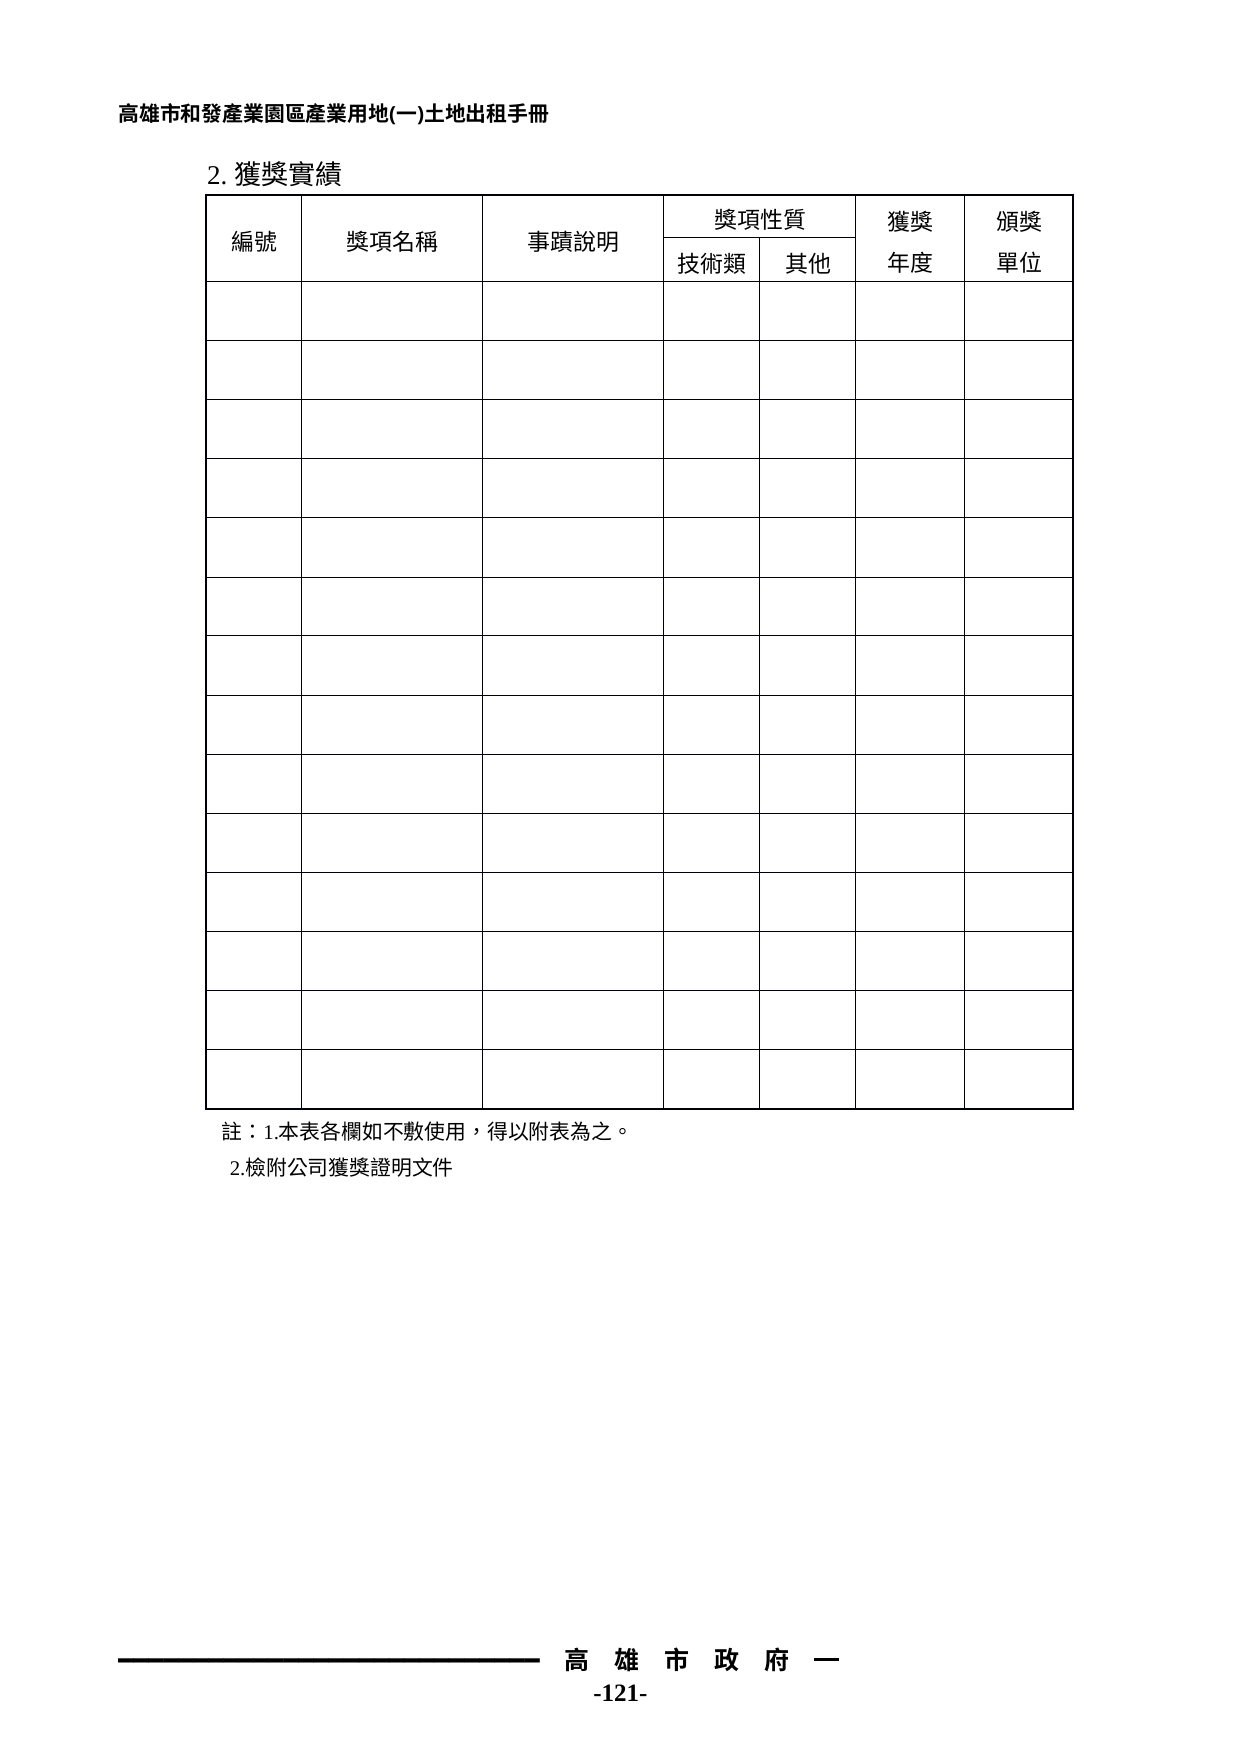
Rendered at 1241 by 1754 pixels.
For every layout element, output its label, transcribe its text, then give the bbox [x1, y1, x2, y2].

table_cell [664, 518, 759, 576]
table_cell [302, 991, 482, 1049]
table_cell [483, 341, 663, 399]
table_cell [207, 400, 301, 458]
table_cell [483, 932, 663, 990]
table_cell [856, 873, 964, 931]
table_cell [856, 459, 964, 517]
table_cell [664, 282, 759, 340]
table_cell [483, 518, 663, 576]
table_cell [760, 400, 855, 458]
table_cell [664, 755, 759, 813]
table_cell [965, 636, 1072, 694]
text 註：1.本表各欄如不敷使用，得以附表為之。 [221, 1112, 1122, 1146]
table_cell [483, 755, 663, 813]
table_header 獎項性質 [664, 196, 855, 237]
table_cell [207, 636, 301, 694]
table_cell [302, 341, 482, 399]
table_cell [664, 696, 759, 753]
table_cell [483, 814, 663, 872]
table_header 獲獎 年度 [856, 196, 964, 281]
table_cell [207, 459, 301, 517]
table_cell [664, 636, 759, 694]
table_cell [207, 814, 301, 872]
table_cell [664, 991, 759, 1049]
table_cell 技術類 [664, 238, 759, 281]
table_cell [207, 755, 301, 813]
table_cell [302, 873, 482, 931]
table_cell [760, 755, 855, 813]
table_cell [856, 991, 964, 1049]
text 2. 獲獎實績 [207, 148, 1122, 193]
table_cell [760, 932, 855, 990]
table_cell [664, 578, 759, 635]
table_header 頒獎 單位 [965, 196, 1072, 281]
table_cell [664, 1050, 759, 1108]
table_cell [856, 282, 964, 340]
table_cell [965, 400, 1072, 458]
table_cell [965, 518, 1072, 576]
table_cell [302, 400, 482, 458]
table_header 事蹟說明 [483, 196, 663, 281]
table_cell [207, 873, 301, 931]
table_cell [760, 282, 855, 340]
table_cell [207, 696, 301, 753]
table_cell [760, 636, 855, 694]
table_header 編號 [207, 196, 301, 281]
table_cell [856, 755, 964, 813]
table_cell [302, 814, 482, 872]
table_cell [965, 755, 1072, 813]
table_cell [207, 578, 301, 635]
table_cell [483, 282, 663, 340]
table_cell [302, 518, 482, 576]
table_cell [760, 814, 855, 872]
table_cell [483, 578, 663, 635]
table_cell [483, 636, 663, 694]
table_cell [856, 814, 964, 872]
table_cell [760, 341, 855, 399]
table_cell [760, 459, 855, 517]
table_cell [965, 696, 1072, 753]
table_cell [965, 932, 1072, 990]
table_cell [302, 282, 482, 340]
table_cell [302, 459, 482, 517]
table_cell [856, 636, 964, 694]
table_cell [965, 814, 1072, 872]
table_cell [965, 1050, 1072, 1108]
table_cell [207, 932, 301, 990]
table_cell [302, 755, 482, 813]
table_cell [664, 459, 759, 517]
table_cell [856, 341, 964, 399]
table_cell [760, 518, 855, 576]
table_cell [760, 873, 855, 931]
table_cell [965, 459, 1072, 517]
table_cell [664, 400, 759, 458]
table_cell [856, 696, 964, 753]
table_cell [664, 873, 759, 931]
table_cell [302, 578, 482, 635]
table_cell [483, 696, 663, 753]
table_cell [760, 991, 855, 1049]
table_cell [207, 282, 301, 340]
table_cell [483, 991, 663, 1049]
text 2.檢附公司獲獎證明文件 [193, 1148, 1122, 1182]
table_cell [965, 873, 1072, 931]
table_cell [302, 1050, 482, 1108]
table_cell [760, 696, 855, 753]
table_cell [856, 518, 964, 576]
table_cell [965, 341, 1072, 399]
table_cell [207, 991, 301, 1049]
table_cell [664, 814, 759, 872]
table_cell 其他 [760, 238, 855, 281]
table_cell [207, 518, 301, 576]
table_cell [965, 578, 1072, 635]
table_cell [483, 873, 663, 931]
table_cell [207, 1050, 301, 1108]
table_header 獎項名稱 [302, 196, 482, 281]
table_cell [856, 932, 964, 990]
table_cell [483, 400, 663, 458]
table_cell [965, 282, 1072, 340]
table_cell [664, 932, 759, 990]
table_cell [760, 1050, 855, 1108]
table_cell [483, 459, 663, 517]
table_cell [207, 341, 301, 399]
table_cell [856, 1050, 964, 1108]
table_cell [302, 636, 482, 694]
table_cell [664, 341, 759, 399]
table_cell [965, 991, 1072, 1049]
table_cell [302, 932, 482, 990]
table_cell [856, 400, 964, 458]
table_cell [760, 578, 855, 635]
table_cell [856, 578, 964, 635]
table_cell [302, 696, 482, 753]
table_cell [483, 1050, 663, 1108]
